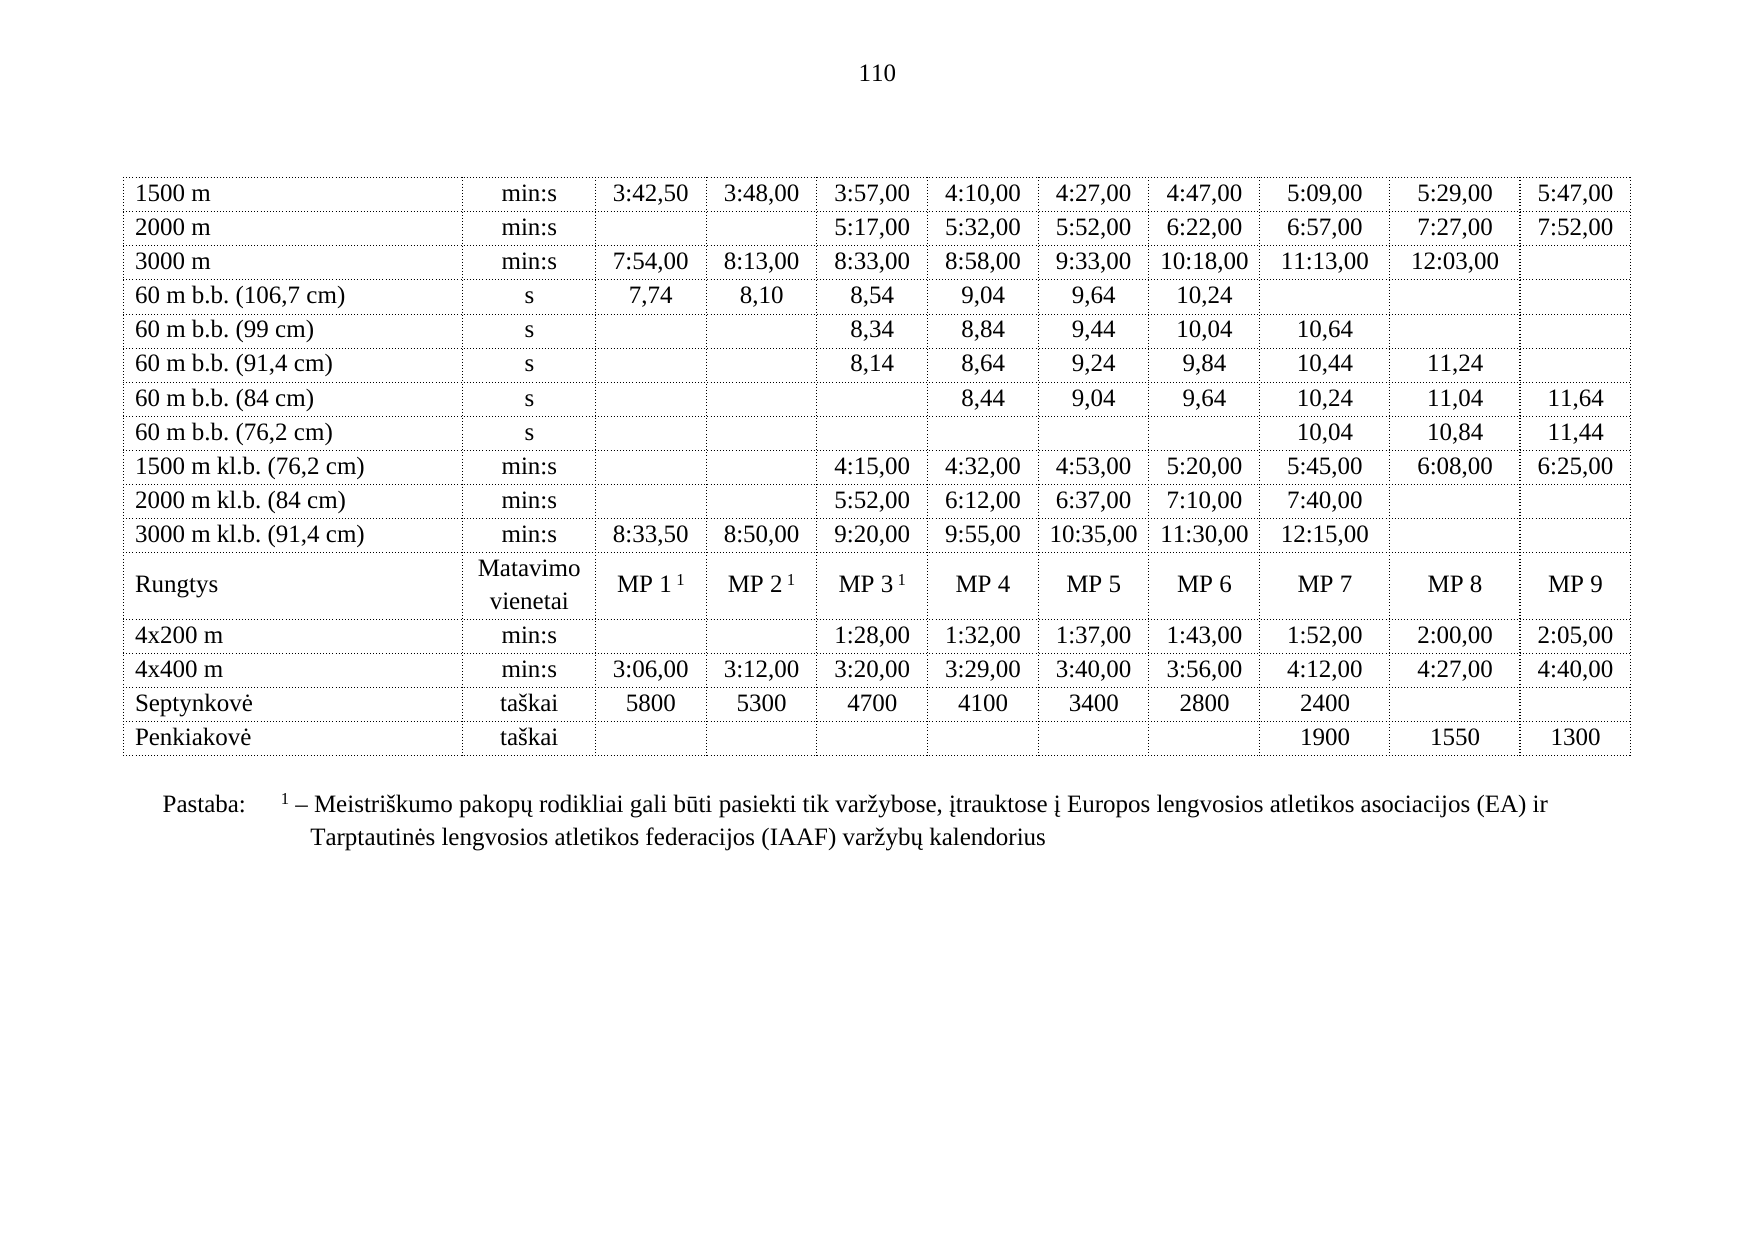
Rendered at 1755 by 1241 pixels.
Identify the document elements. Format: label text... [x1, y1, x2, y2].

table_cell [1390, 314, 1520, 347]
table_cell 10,04 [1149, 314, 1259, 347]
table_cell [595, 450, 706, 484]
table_cell min:s [463, 245, 595, 279]
table_cell [595, 619, 706, 653]
table_cell 3000 m [124, 245, 463, 279]
table_cell 7:27,00 [1390, 211, 1520, 245]
table_cell [595, 348, 706, 382]
table_cell [817, 382, 927, 416]
table_cell [1390, 518, 1520, 552]
table_cell 1:52,00 [1260, 619, 1390, 653]
table_cell min:s [463, 177, 595, 211]
table_cell 5:20,00 [1149, 450, 1259, 484]
table_cell 8,54 [817, 279, 927, 313]
table_cell 4:15,00 [817, 450, 927, 484]
table_cell 7:40,00 [1260, 484, 1390, 518]
table_cell 8,64 [928, 348, 1038, 382]
table_cell 1:28,00 [817, 619, 927, 653]
table_cell [1038, 721, 1149, 755]
table_cell 4:10,00 [928, 177, 1038, 211]
table_cell 10,44 [1260, 348, 1390, 382]
table_cell MP 8 [1390, 552, 1520, 619]
table_cell 4:47,00 [1149, 177, 1259, 211]
table_cell [1520, 279, 1631, 313]
table_cell [595, 484, 706, 518]
table_cell 2400 [1260, 687, 1390, 721]
table_cell Septynkovė [124, 687, 463, 721]
table_cell 5300 [706, 687, 817, 721]
table_cell 5:47,00 [1520, 177, 1631, 211]
table_cell 1:43,00 [1149, 619, 1259, 653]
table_cell MP 3 1 [817, 552, 927, 619]
table_cell [706, 348, 817, 382]
table_cell [595, 211, 706, 245]
table_cell taškai [463, 687, 595, 721]
table_cell MP 9 [1520, 552, 1631, 619]
table_cell 8:33,50 [595, 518, 706, 552]
table_cell Penkiakovė [124, 721, 463, 755]
table_cell [595, 721, 706, 755]
table_cell 4:32,00 [928, 450, 1038, 484]
table_cell [928, 416, 1038, 450]
table_cell 4:12,00 [1260, 653, 1390, 687]
table_cell [1149, 721, 1259, 755]
table_cell 60 m b.b. (99 cm) [124, 314, 463, 347]
table_cell 8:33,00 [817, 245, 927, 279]
table_cell 2000 m [124, 211, 463, 245]
table_cell 9,64 [1038, 279, 1149, 313]
table_cell 8:13,00 [706, 245, 817, 279]
table_cell [706, 450, 817, 484]
table_cell 11,44 [1520, 416, 1631, 450]
table_cell s [463, 279, 595, 313]
table_cell 1550 [1390, 721, 1520, 755]
table_cell MP 4 [928, 552, 1038, 619]
table_cell 5:52,00 [817, 484, 927, 518]
table_cell min:s [463, 450, 595, 484]
table_cell 8,10 [706, 279, 817, 313]
table_cell 9,24 [1038, 348, 1149, 382]
table_cell 60 m b.b. (91,4 cm) [124, 348, 463, 382]
table_cell 1:37,00 [1038, 619, 1149, 653]
table_cell 8,34 [817, 314, 927, 347]
table_cell 6:12,00 [928, 484, 1038, 518]
table_cell MP 6 [1149, 552, 1259, 619]
table_cell 1500 m kl.b. (76,2 cm) [124, 450, 463, 484]
table_cell 3:57,00 [817, 177, 927, 211]
table_cell 3:48,00 [706, 177, 817, 211]
table_cell MP 1 1 [595, 552, 706, 619]
table_cell [706, 314, 817, 347]
table_cell [706, 211, 817, 245]
table_cell 4700 [817, 687, 927, 721]
table_cell 3000 m kl.b. (91,4 cm) [124, 518, 463, 552]
table_cell 8:58,00 [928, 245, 1038, 279]
table_cell 5800 [595, 687, 706, 721]
table_cell [595, 416, 706, 450]
table_cell 12:15,00 [1260, 518, 1390, 552]
table_cell 9:55,00 [928, 518, 1038, 552]
table_cell 7:10,00 [1149, 484, 1259, 518]
table_cell 5:52,00 [1038, 211, 1149, 245]
table_cell [706, 382, 817, 416]
table_cell [595, 314, 706, 347]
table_cell [1390, 484, 1520, 518]
table_cell 2000 m kl.b. (84 cm) [124, 484, 463, 518]
table_cell 3:42,50 [595, 177, 706, 211]
table_cell 1:32,00 [928, 619, 1038, 653]
table_cell s [463, 416, 595, 450]
table_cell taškai [463, 721, 595, 755]
table_cell [1260, 279, 1390, 313]
table_cell min:s [463, 653, 595, 687]
table_cell [1520, 348, 1631, 382]
table_cell [928, 721, 1038, 755]
table_cell s [463, 348, 595, 382]
table_cell Rungtys [124, 552, 463, 619]
table_cell [706, 619, 817, 653]
table_cell 11:13,00 [1260, 245, 1390, 279]
table_cell 9,04 [1038, 382, 1149, 416]
table_cell 4x400 m [124, 653, 463, 687]
table_cell [706, 721, 817, 755]
table_cell Matavimo vienetai [463, 552, 595, 619]
table_cell 11,24 [1390, 348, 1520, 382]
table_cell 4:53,00 [1038, 450, 1149, 484]
table_cell min:s [463, 619, 595, 653]
table_cell s [463, 382, 595, 416]
table_cell 10,64 [1260, 314, 1390, 347]
table_cell 3:56,00 [1149, 653, 1259, 687]
table_cell 5:45,00 [1260, 450, 1390, 484]
table_cell 1500 m [124, 177, 463, 211]
table_cell [1520, 518, 1631, 552]
table_cell [706, 416, 817, 450]
table_cell min:s [463, 484, 595, 518]
table_cell 7,74 [595, 279, 706, 313]
table_cell min:s [463, 518, 595, 552]
table_cell 5:09,00 [1260, 177, 1390, 211]
table_cell [706, 484, 817, 518]
table_cell MP 5 [1038, 552, 1149, 619]
table_cell 3400 [1038, 687, 1149, 721]
table_cell 8:50,00 [706, 518, 817, 552]
table_cell 6:08,00 [1390, 450, 1520, 484]
table_cell 5:17,00 [817, 211, 927, 245]
table_cell [1390, 687, 1520, 721]
table_cell 3:40,00 [1038, 653, 1149, 687]
table_cell 4:27,00 [1038, 177, 1149, 211]
table_cell 4:40,00 [1520, 653, 1631, 687]
table_cell 10:35,00 [1038, 518, 1149, 552]
table_cell 1300 [1520, 721, 1631, 755]
table_cell 8,14 [817, 348, 927, 382]
table_cell 9:33,00 [1038, 245, 1149, 279]
table_cell [1520, 484, 1631, 518]
table_cell min:s [463, 211, 595, 245]
table_cell 11:30,00 [1149, 518, 1259, 552]
table_cell 3:12,00 [706, 653, 817, 687]
table_cell 4100 [928, 687, 1038, 721]
table_cell 6:57,00 [1260, 211, 1390, 245]
table_cell 3:29,00 [928, 653, 1038, 687]
table_cell 9,04 [928, 279, 1038, 313]
table_cell 4:27,00 [1390, 653, 1520, 687]
table_cell 10,84 [1390, 416, 1520, 450]
table_cell s [463, 314, 595, 347]
table_cell 10:18,00 [1149, 245, 1259, 279]
table_cell MP 2 1 [706, 552, 817, 619]
table_cell 11,64 [1520, 382, 1631, 416]
table_cell 6:22,00 [1149, 211, 1259, 245]
table_cell 9,44 [1038, 314, 1149, 347]
table_cell 9,64 [1149, 382, 1259, 416]
table_cell 60 m b.b. (106,7 cm) [124, 279, 463, 313]
table_cell 10,04 [1260, 416, 1390, 450]
table_cell 8,44 [928, 382, 1038, 416]
table_cell 2800 [1149, 687, 1259, 721]
table_cell 3:06,00 [595, 653, 706, 687]
table_cell 11,04 [1390, 382, 1520, 416]
table_cell 10,24 [1149, 279, 1259, 313]
table_cell [1520, 245, 1631, 279]
table_cell 12:03,00 [1390, 245, 1520, 279]
table_cell [1520, 687, 1631, 721]
table_cell 60 m b.b. (76,2 cm) [124, 416, 463, 450]
table_cell 6:25,00 [1520, 450, 1631, 484]
table_cell [817, 721, 927, 755]
table_cell [1520, 314, 1631, 347]
table_cell 1900 [1260, 721, 1390, 755]
table_cell 6:37,00 [1038, 484, 1149, 518]
table_cell 5:29,00 [1390, 177, 1520, 211]
table_cell 9:20,00 [817, 518, 927, 552]
text Pastaba: 1 – Meistriškumo pakopų rodikliai gali būti pasiekti tik varžybose, įtrauktose į Europos lengvosios atletikos asociacijos (EA) ir Tarptautinės lengvosios atletikos federacijos (IAAF) varžybų kalendorius [162, 789, 1636, 851]
table_cell MP 7 [1260, 552, 1390, 619]
table_cell [1038, 416, 1149, 450]
table_cell 4x200 m [124, 619, 463, 653]
table_cell [595, 382, 706, 416]
table_cell 5:32,00 [928, 211, 1038, 245]
table_cell [817, 416, 927, 450]
table_cell 2:05,00 [1520, 619, 1631, 653]
table_cell 2:00,00 [1390, 619, 1520, 653]
table_cell 3:20,00 [817, 653, 927, 687]
table_cell 9,84 [1149, 348, 1259, 382]
table_cell 8,84 [928, 314, 1038, 347]
table_cell [1149, 416, 1259, 450]
table_cell 10,24 [1260, 382, 1390, 416]
table_cell [1390, 279, 1520, 313]
table_cell 60 m b.b. (84 cm) [124, 382, 463, 416]
table_cell 7:52,00 [1520, 211, 1631, 245]
table_cell 7:54,00 [595, 245, 706, 279]
